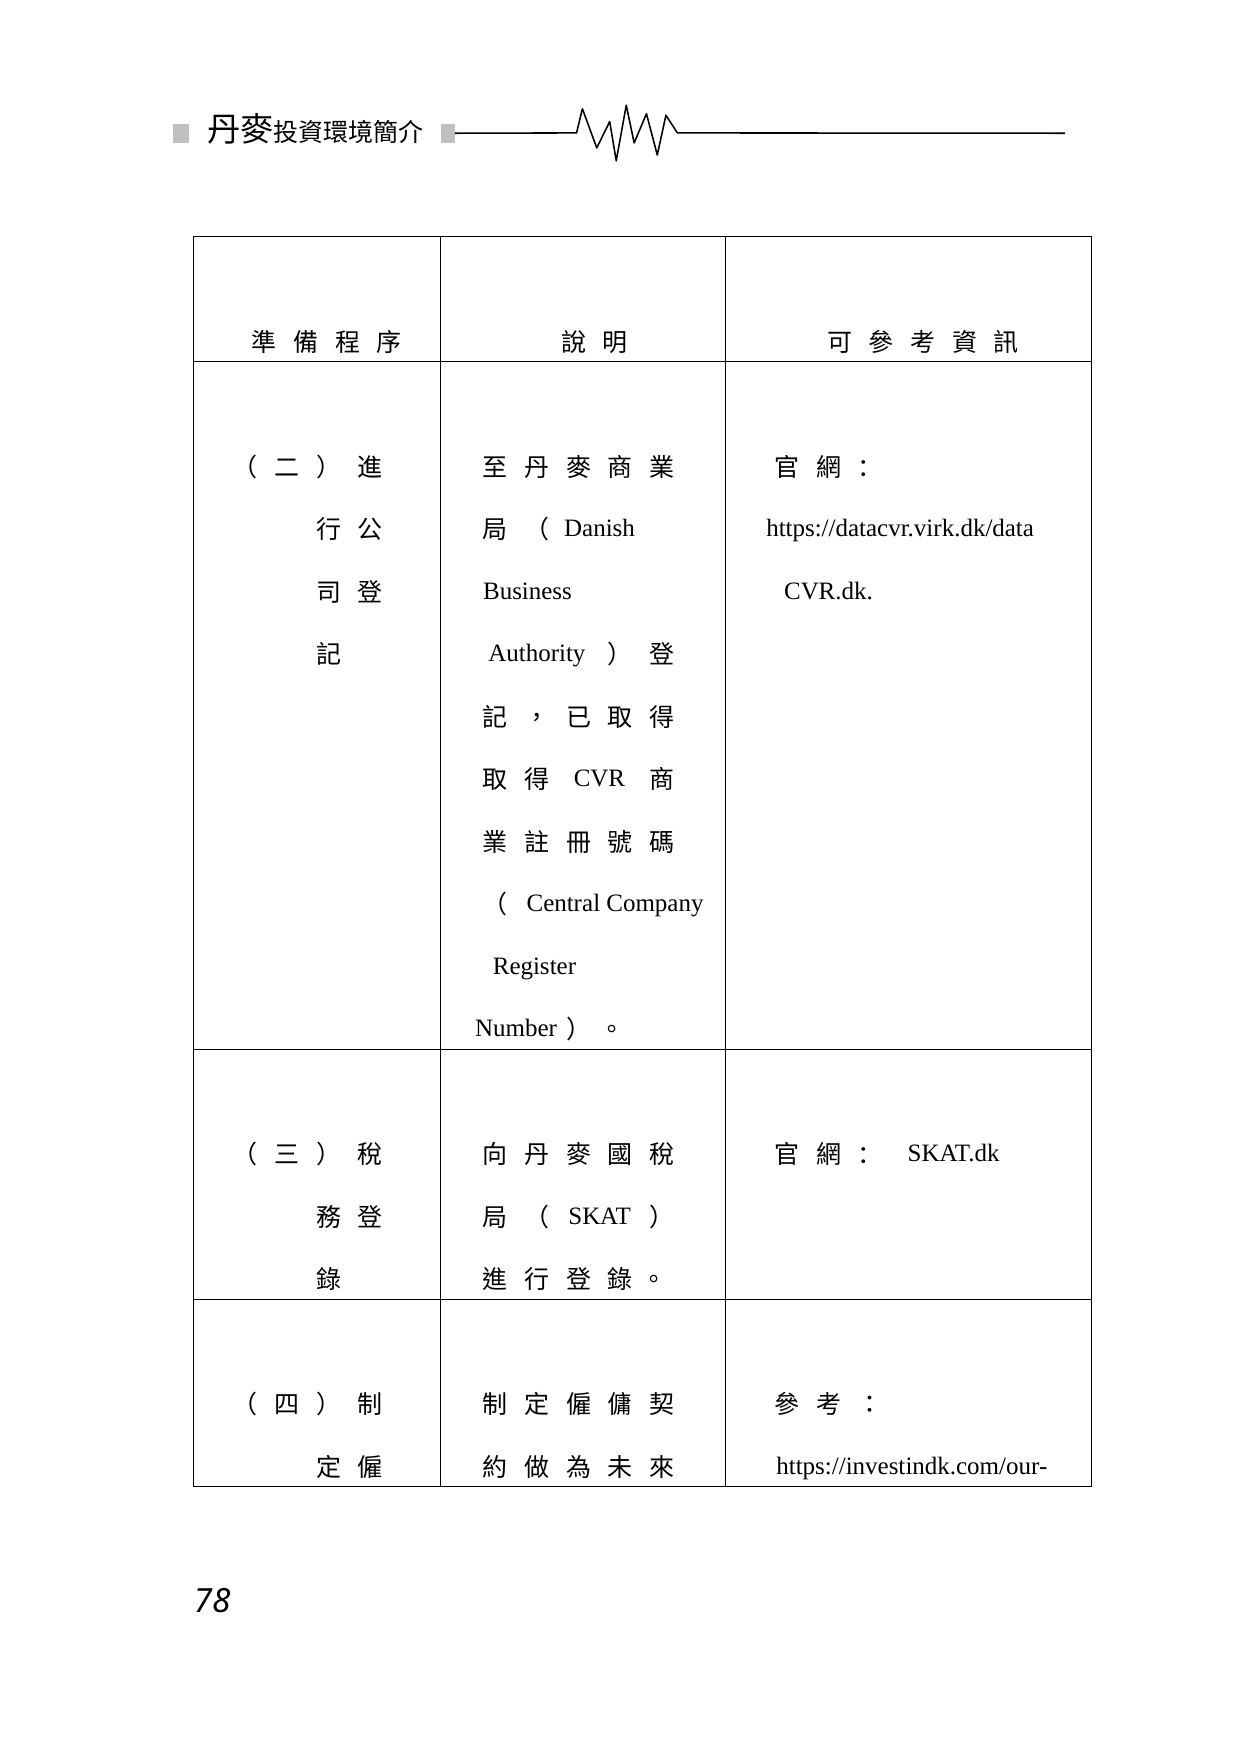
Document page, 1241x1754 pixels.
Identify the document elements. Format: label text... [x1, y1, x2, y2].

table_header 可參考資訊 [726, 237, 1091, 361]
table_cell 官網： https://datacvr.virk.dk/data CVR.dk. [726, 362, 1091, 1049]
table_cell 向丹麥國稅局（SKAT）進行登錄。 [441, 1050, 725, 1299]
table_cell （四）制定僱 [194, 1300, 440, 1486]
table_header 準備程序 [194, 237, 440, 361]
table_cell 至丹麥商業局（Danish Business Authority）登記，已取得取得CVR商業註冊號碼（Central Company Register Number）。 [441, 362, 725, 1049]
table_cell 官網：SKAT.dk [726, 1050, 1091, 1299]
table_cell （三）稅務登錄 [194, 1050, 440, 1299]
table_cell （二）進行公司登記 [194, 362, 440, 1049]
table_cell 參考： https://investindk.com/our- [726, 1300, 1091, 1486]
table_header 說明 [441, 237, 725, 361]
table_cell 制定僱傭契約做為未來 [441, 1300, 725, 1486]
